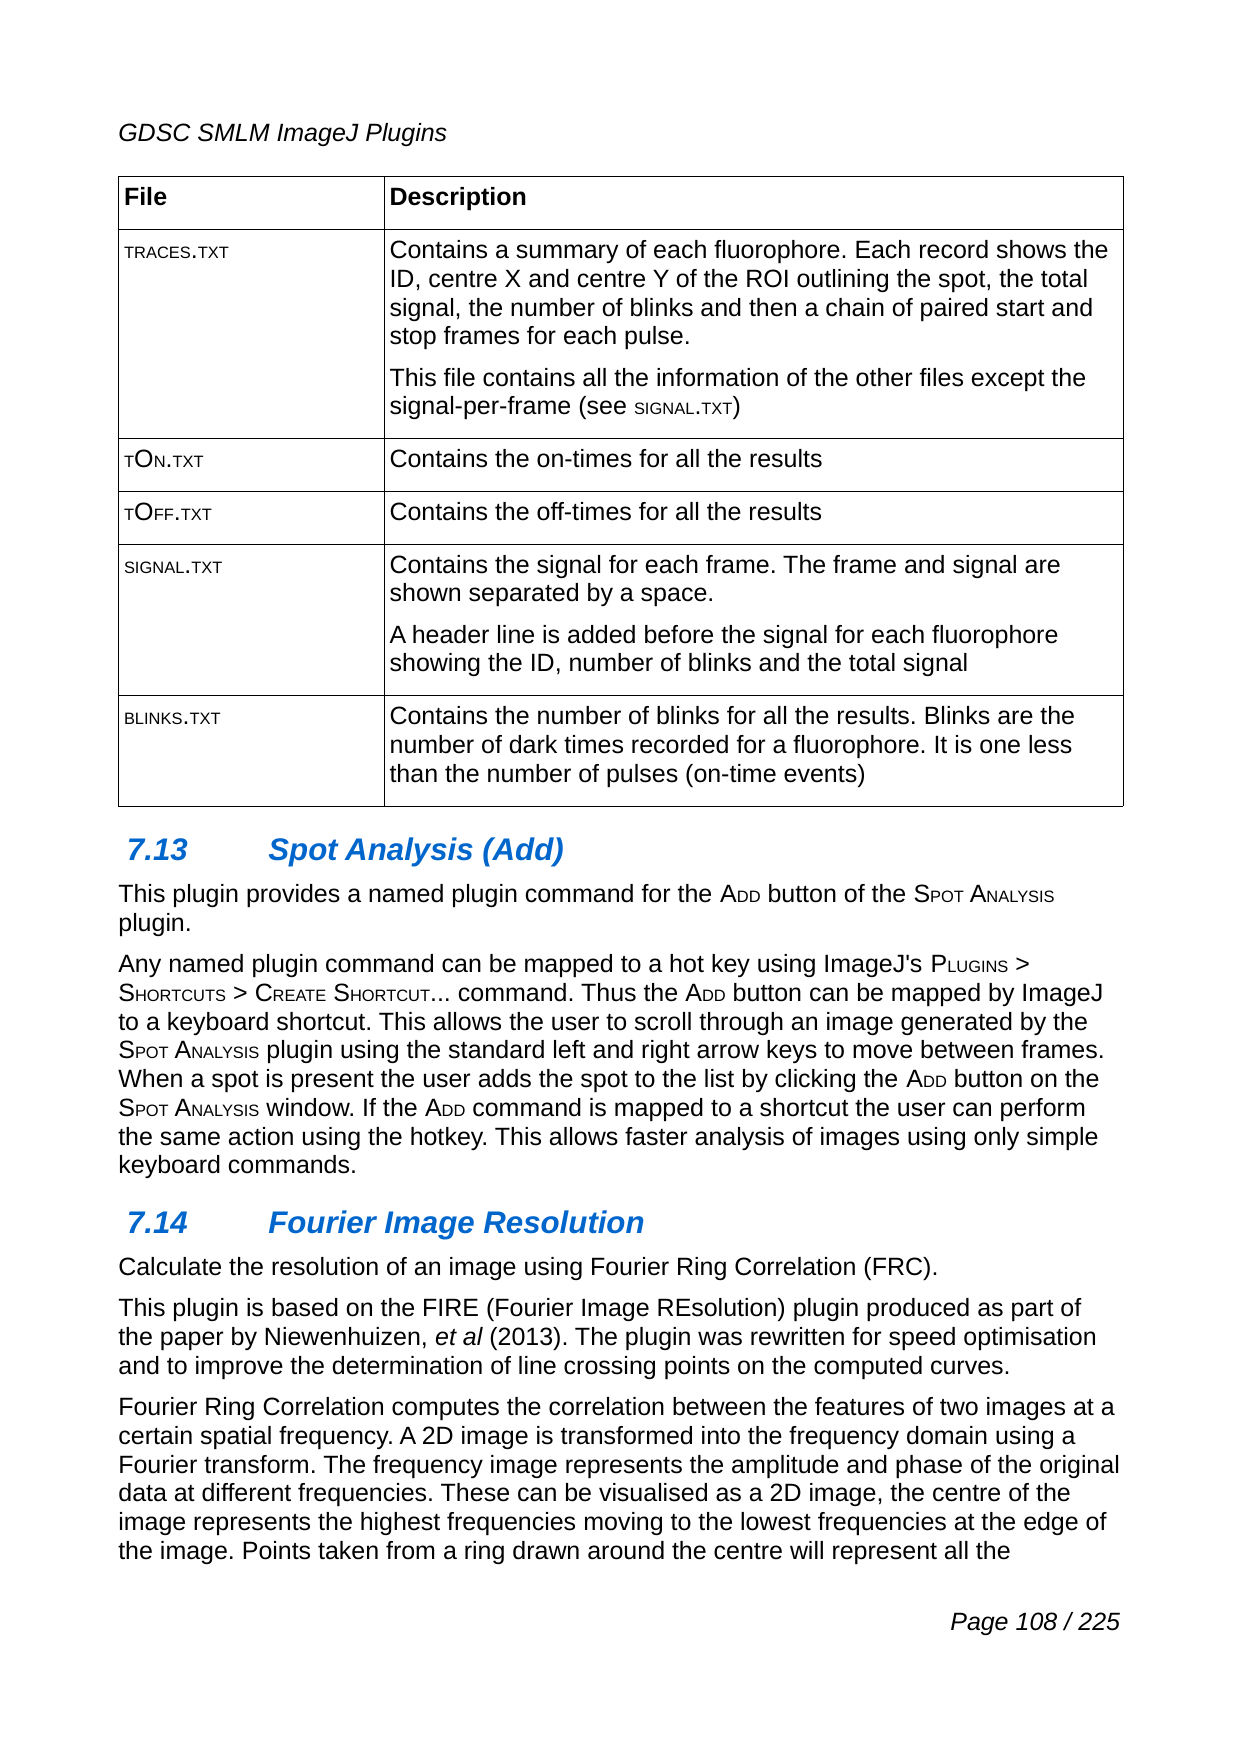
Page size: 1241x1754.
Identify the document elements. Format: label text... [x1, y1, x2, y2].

subtitle Spot Analysis (Add) [118, 831, 1122, 867]
table_cell Contains the on-times for all the results [385, 439, 1123, 491]
table_cell signal.txt [119, 545, 384, 695]
table_cell tOn.txt [119, 439, 384, 491]
table_cell Contains a summary of each fluorophore. Each record shows the ID, centre X and centre Y of the ROI outlining the spot, the total signal, the number of blinks and then a chain of paired start and stop frames for each pulse. This file contains all the information of the other files except the signal-per-frame (see signal.txt) [385, 230, 1123, 438]
text This plugin provides a named plugin command for the Add button of the Spot Analysis plugin. [118, 879, 1122, 936]
table_cell blinks.txt [119, 696, 384, 806]
table_cell Contains the signal for each frame. The frame and signal are shown separated by a space. A header line is added before the signal for each fluorophore showing the ID, number of blinks and the total signal [385, 545, 1123, 695]
table_cell Contains the number of blinks for all the results. Blinks are the number of dark times recorded for a fluorophore. It is one less than the number of pulses (on-time events) [385, 696, 1123, 806]
table_cell traces.txt [119, 230, 384, 438]
table_cell Contains the off-times for all the results [385, 492, 1123, 544]
table_cell tOff.txt [119, 492, 384, 544]
table_header Description [385, 177, 1123, 229]
text Calculate the resolution of an image using Fourier Ring Correlation (FRC). [118, 1252, 1122, 1281]
text This plugin is based on the FIRE (Fourier Image REsolution) plugin produced as part of the paper by Niewenhuizen, et al (2013). The plugin was rewritten for speed optimisation and to improve the determination of line crossing points on the computed curves. [118, 1293, 1122, 1379]
text Fourier Ring Correlation computes the correlation between the features of two images at a certain spatial frequency. A 2D image is transformed into the frequency domain using a Fourier transform. The frequency image represents the amplitude and phase of the original data at different frequencies. These can be visualised as a 2D image, the centre of the image represents the highest frequencies moving to the lowest frequencies at the edge of the image. Points taken from a ring drawn around the centre will represent all the [118, 1392, 1122, 1564]
subtitle Fourier Image Resolution [118, 1204, 1122, 1240]
table_header File [119, 177, 384, 229]
text Any named plugin command can be mapped to a hot key using ImageJ's Plugins > Shortcuts > Create Shortcut... command. Thus the Add button can be mapped by ImageJ to a keyboard shortcut. This allows the user to scroll through an image generated by the Spot Analysis plugin using the standard left and right arrow keys to move between frames. When a spot is present the user adds the spot to the list by clicking the Add button on the Spot Analysis window. If the Add command is mapped to a shortcut the user can perform the same action using the hotkey. This allows faster analysis of images using only simple keyboard commands. [118, 949, 1122, 1179]
